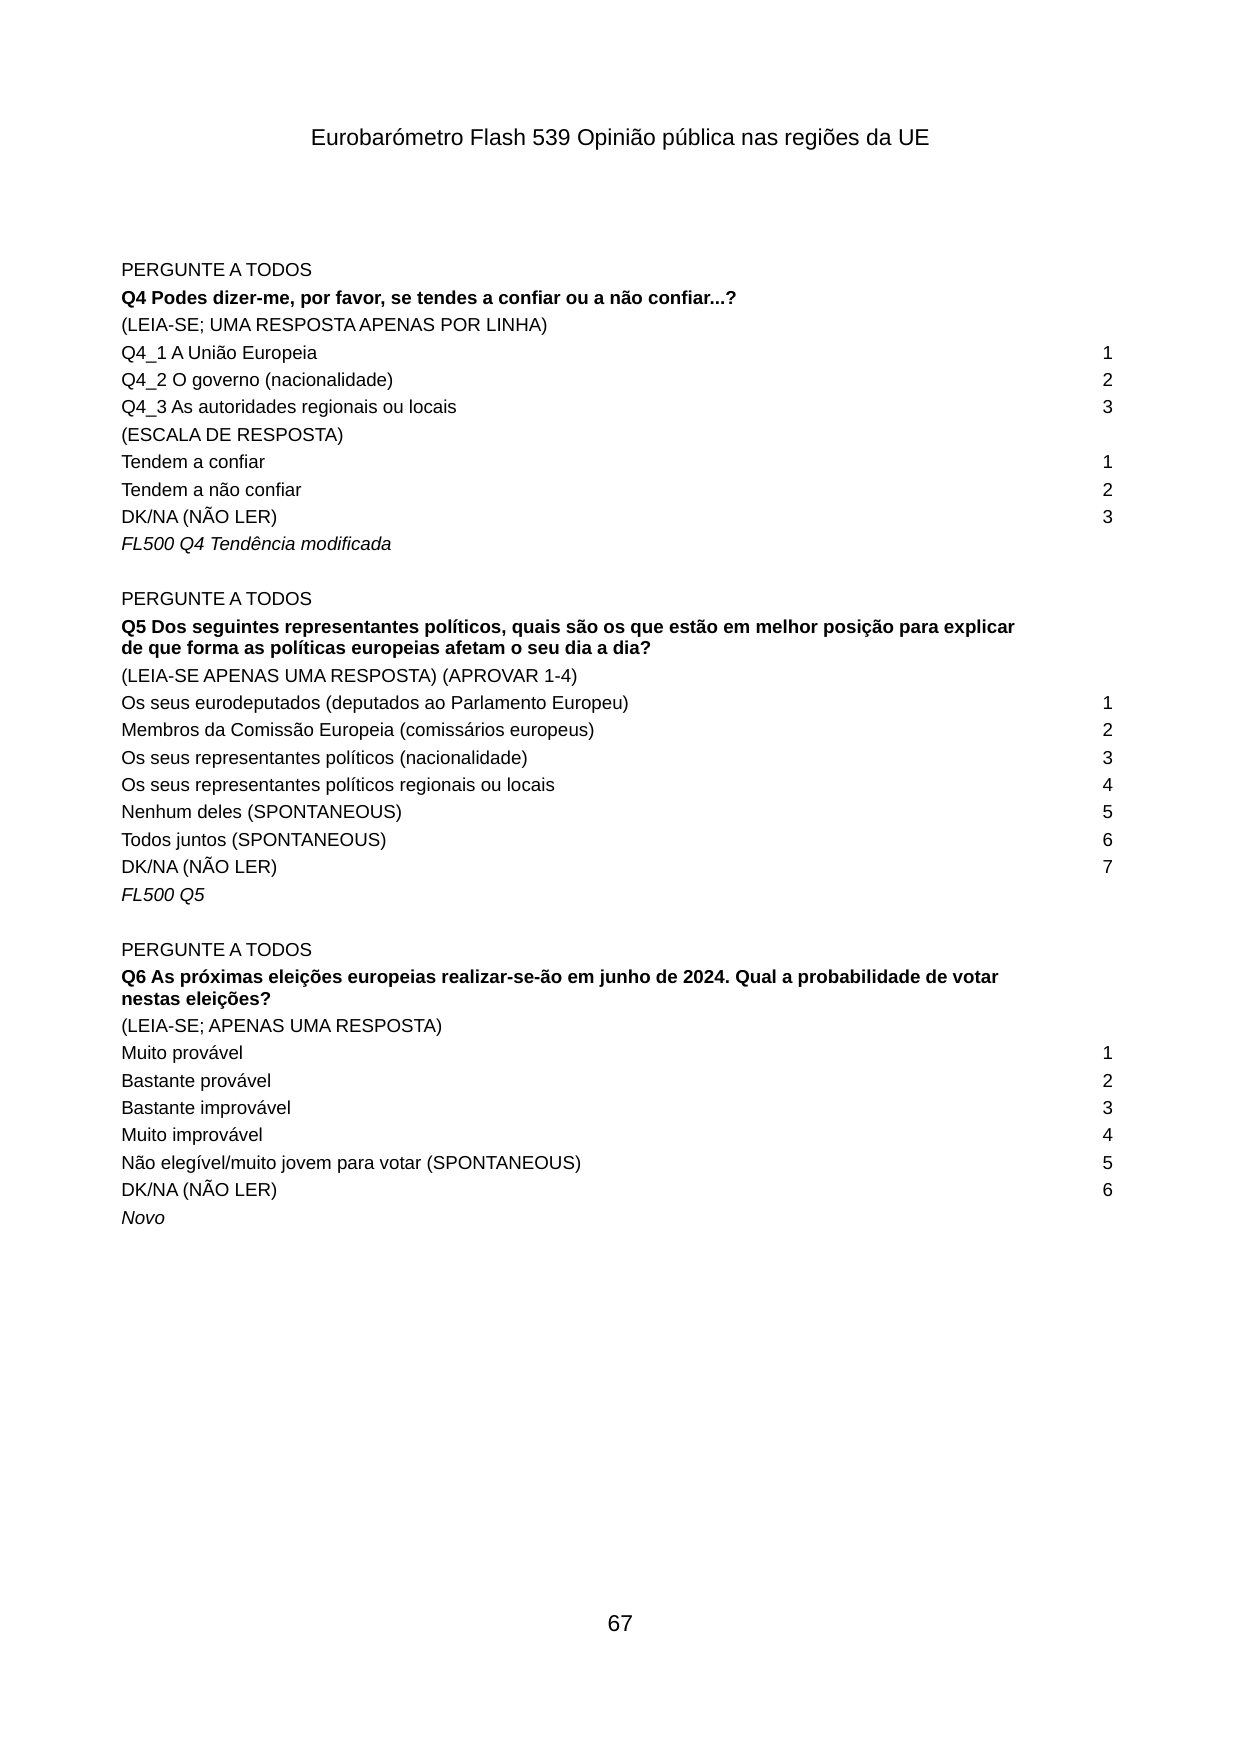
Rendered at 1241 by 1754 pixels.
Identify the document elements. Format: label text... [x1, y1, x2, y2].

table_cell FL500 Q5 [118, 881, 1021, 908]
table_cell Muito improvável [118, 1121, 1021, 1149]
table_cell [1021, 908, 1116, 935]
table_cell Os seus representantes políticos regionais ou locais [118, 771, 1021, 798]
table_cell Bastante provável [118, 1067, 1021, 1094]
table_cell [1021, 881, 1116, 908]
table_cell FL500 Q4 Tendência modificada [118, 530, 1021, 558]
table_cell 6 [1021, 826, 1116, 853]
table_cell Q5 Dos seguintes representantes políticos, quais são os que estão em melhor posição para explicar de que forma as políticas europeias afetam o seu dia a dia? [118, 613, 1021, 661]
table_cell Q6 As próximas eleições europeias realizar-se-ão em junho de 2024. Qual a probabilidade de votar nestas eleições? [118, 963, 1021, 1012]
table_cell Os seus representantes políticos (nacionalidade) [118, 744, 1021, 771]
table_cell Tendem a não confiar [118, 476, 1021, 503]
table_cell 2 [1021, 716, 1116, 744]
table_cell [1021, 284, 1116, 311]
table_cell [1021, 613, 1116, 661]
table_cell 2 [1021, 476, 1116, 503]
table_cell PERGUNTE A TODOS [118, 935, 1021, 963]
table_cell 5 [1021, 1149, 1116, 1176]
table_cell Os seus eurodeputados (deputados ao Parlamento Europeu) [118, 689, 1021, 716]
table_cell [1021, 935, 1116, 963]
table_cell [1021, 311, 1116, 338]
table_cell 2 [1021, 1067, 1116, 1094]
table_cell [1021, 585, 1116, 612]
table_cell [1021, 661, 1116, 689]
table_cell 4 [1021, 771, 1116, 798]
table_cell 2 [1021, 366, 1116, 393]
table_cell 4 [1021, 1121, 1116, 1149]
table_cell Q4_1 A União Europeia [118, 339, 1021, 366]
table_cell Q4_3 As autoridades regionais ou locais [118, 393, 1021, 421]
table_cell Bastante improvável [118, 1094, 1021, 1121]
table_cell Nenhum deles (SPONTANEOUS) [118, 799, 1021, 826]
table_cell 3 [1021, 1094, 1116, 1121]
table_cell Todos juntos (SPONTANEOUS) [118, 826, 1021, 853]
table_header PERGUNTE A TODOS [118, 256, 1021, 284]
table_cell [1021, 1204, 1116, 1231]
table_cell (LEIA-SE; UMA RESPOSTA APENAS POR LINHA) [118, 311, 1021, 338]
table_cell Não elegível/muito jovem para votar (SPONTANEOUS) [118, 1149, 1021, 1176]
table_cell [118, 908, 1021, 935]
table_cell (ESCALA DE RESPOSTA) [118, 421, 1021, 448]
table_cell Membros da Comissão Europeia (comissários europeus) [118, 716, 1021, 744]
table_cell 3 [1021, 393, 1116, 421]
table_cell DK/NA (NÃO LER) [118, 1176, 1021, 1203]
table_cell 1 [1021, 689, 1116, 716]
table_cell 1 [1021, 448, 1116, 476]
table_cell 7 [1021, 853, 1116, 881]
table_cell 1 [1021, 339, 1116, 366]
table_cell PERGUNTE A TODOS [118, 585, 1021, 612]
table_cell [1021, 558, 1116, 585]
table_cell 6 [1021, 1176, 1116, 1203]
table_cell [1021, 530, 1116, 558]
table_cell Novo [118, 1204, 1021, 1231]
table_cell [1021, 963, 1116, 1012]
table_cell 1 [1021, 1039, 1116, 1067]
table_cell Tendem a confiar [118, 448, 1021, 476]
table_cell 3 [1021, 744, 1116, 771]
table_cell (LEIA-SE; APENAS UMA RESPOSTA) [118, 1012, 1021, 1039]
table_cell Muito provável [118, 1039, 1021, 1067]
table_cell (LEIA-SE APENAS UMA RESPOSTA) (APROVAR 1-4) [118, 661, 1021, 689]
table_cell DK/NA (NÃO LER) [118, 503, 1021, 530]
table_cell 3 [1021, 503, 1116, 530]
table_cell DK/NA (NÃO LER) [118, 853, 1021, 881]
table_cell 5 [1021, 799, 1116, 826]
table_header [1021, 256, 1116, 284]
table_cell [1021, 1012, 1116, 1039]
table_cell Q4_2 O governo (nacionalidade) [118, 366, 1021, 393]
table_cell [118, 558, 1021, 585]
table_cell [1021, 421, 1116, 448]
table_cell Q4 Podes dizer-me, por favor, se tendes a confiar ou a não confiar...? [118, 284, 1021, 311]
